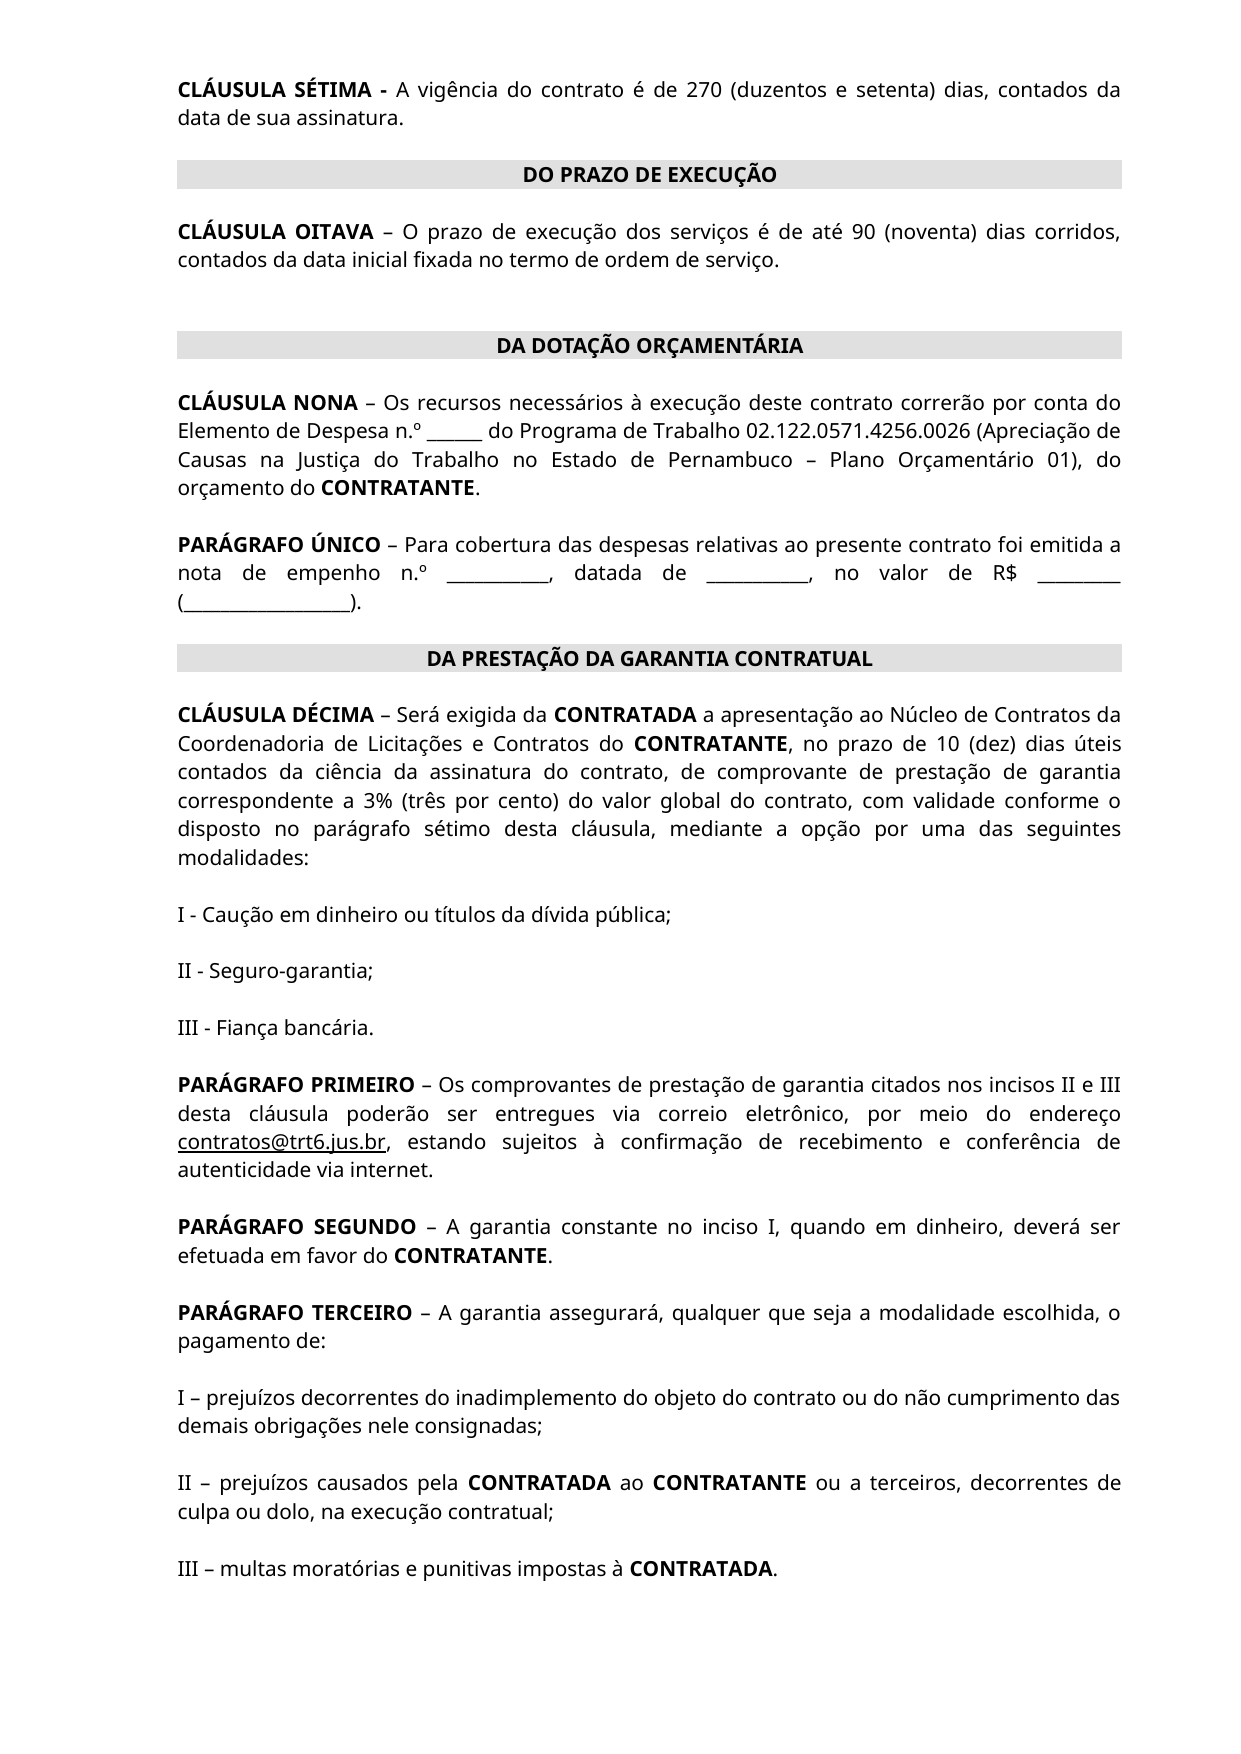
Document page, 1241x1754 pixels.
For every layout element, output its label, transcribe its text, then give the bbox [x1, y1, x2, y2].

text III - Fiança bancária. [177, 1013, 1122, 1042]
text CLÁUSULA OITAVA – O prazo de execução dos serviços é de até 90 (noventa) dias corridos, contados da data inicial fixada no termo de ordem de serviço. [177, 217, 1122, 274]
text II – prejuízos causados pela CONTRATADA ao CONTRATANTE ou a terceiros, decorrentes de culpa ou dolo, na execução contratual; [177, 1468, 1122, 1525]
text CLÁUSULA NONA – Os recursos necessários à execução deste contrato correrão por conta do Elemento de Despesa n.º ______ do Programa de Trabalho 02.122.0571.4256.0026 (Apreciação de Causas na Justiça do Trabalho no Estado de Pernambuco – Plano Orçamentário 01), do orçamento do CONTRATANTE. [177, 388, 1122, 502]
subtitle DO PRAZO DE EXECUÇÃO [177, 160, 1122, 189]
text CLÁUSULA SÉTIMA - A vigência do contrato é de 270 (duzentos e setenta) dias, contados da data de sua assinatura. [177, 75, 1122, 132]
text I – prejuízos decorrentes do inadimplemento do objeto do contrato ou do não cumprimento das demais obrigações nele consignadas; [177, 1383, 1122, 1440]
subtitle DA PRESTAÇÃO DA GARANTIA CONTRATUAL [177, 644, 1122, 672]
text CLÁUSULA DÉCIMA – Será exigida da CONTRATADA a apresentação ao Núcleo de Contratos da Coordenadoria de Licitações e Contratos do CONTRATANTE, no prazo de 10 (dez) dias úteis contados da ciência da assinatura do contrato, de comprovante de prestação de garantia correspondente a 3% (três por cento) do valor global do contrato, com validade conforme o disposto no parágrafo sétimo desta cláusula, mediante a opção por uma das seguintes modalidades: [177, 701, 1122, 871]
text PARÁGRAFO ÚNICO – Para cobertura das despesas relativas ao presente contrato foi emitida a nota de empenho n.º ___________, datada de ___________, no valor de R$ _________ (__________________). [177, 530, 1122, 615]
text PARÁGRAFO SEGUNDO – A garantia constante no inciso I, quando em dinheiro, deverá ser efetuada em favor do CONTRATANTE. [177, 1212, 1122, 1269]
text I - Caução em dinheiro ou títulos da dívida pública; [177, 900, 1122, 928]
text PARÁGRAFO TERCEIRO – A garantia assegurará, qualquer que seja a modalidade escolhida, o pagamento de: [177, 1298, 1122, 1355]
text II - Seguro-garantia; [177, 957, 1122, 985]
text PARÁGRAFO PRIMEIRO – Os comprovantes de prestação de garantia citados nos incisos II e III desta cláusula poderão ser entregues via correio eletrônico, por meio do endereço contratos@trt6.jus.br, estando sujeitos à confirmação de recebimento e conferência de autenticidade via internet. [177, 1070, 1122, 1184]
text III – multas moratórias e punitivas impostas à CONTRATADA. [177, 1554, 1122, 1582]
subtitle DA DOTAÇÃO ORÇAMENTÁRIA [177, 331, 1122, 359]
